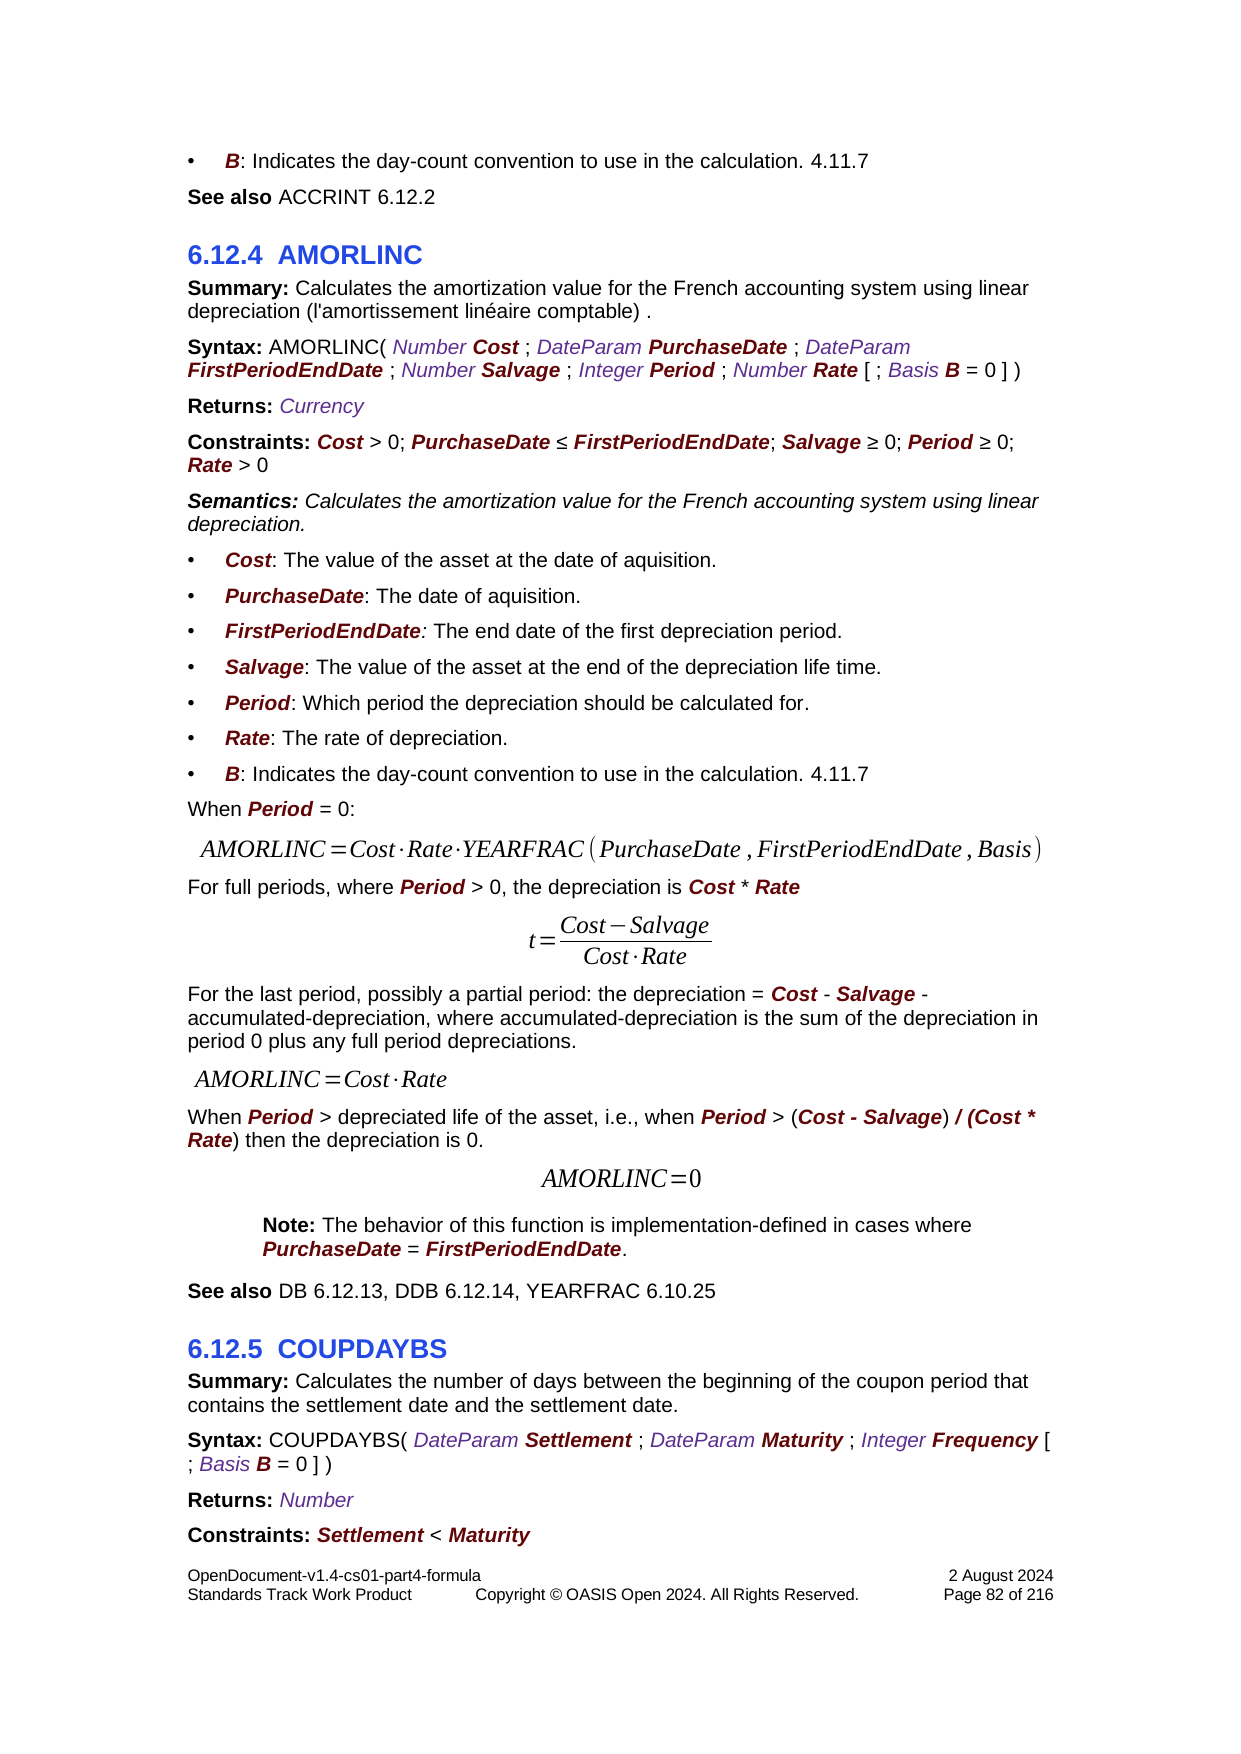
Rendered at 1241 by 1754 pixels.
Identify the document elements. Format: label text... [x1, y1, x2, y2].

list Cost: The value of the asset at the date of aquisition. [187, 548, 1053, 572]
list Period: Which period the depreciation should be calculated for. [187, 691, 1053, 714]
text Syntax: AMORLINC( Number Cost ; DateParam PurchaseDate ; DateParam FirstPeriodEndDate ; Number Salvage ; Integer Period ; Number Rate [ ; Basis B = 0 ] ) [187, 335, 1053, 382]
list B: Indicates the day-count convention to use in the calculation. 4.11.7 [187, 150, 1053, 173]
text Syntax: COUPDAYBS( DateParam Settlement ; DateParam Maturity ; Integer Frequency [ ; Basis B = 0 ] ) [187, 1429, 1053, 1476]
list PurchaseDate: The date of aquisition. [187, 584, 1053, 608]
list Rate: The rate of depreciation. [187, 727, 1053, 750]
text For full periods, where Period > 0, the depreciation is Cost * Rate [187, 876, 1053, 899]
subtitle AMORLINC [187, 240, 1053, 270]
subtitle COUPDAYBS [187, 1334, 1053, 1364]
text Summary: Calculates the amortization value for the French accounting system using linear depreciation (l'amortissement linéaire comptable) . [187, 276, 1053, 323]
list Salvage: The value of the asset at the end of the depreciation life time. [187, 655, 1053, 679]
text For the last period, possibly a partial period: the depreciation = Cost - Salvage - accumulated-depreciation, where accumulated-depreciation is the sum of the depreciation in period 0 plus any full period depreciations. [187, 983, 1053, 1053]
text See also ACCRINT 6.12.2 [187, 186, 1053, 209]
text When Period = 0: [187, 798, 1053, 821]
text Constraints: Cost > 0; PurchaseDate ≤ FirstPeriodEndDate; Salvage ≥ 0; Period ≥ 0; Rate > 0 [187, 430, 1053, 477]
text Returns: Number [187, 1488, 1053, 1512]
text Note: The behavior of this function is implementation-defined in cases where PurchaseDate = FirstPeriodEndDate. [262, 1213, 978, 1261]
text Semantics: Calculates the amortization value for the French accounting system using linear depreciation. [187, 489, 1053, 536]
text Summary: Calculates the number of days between the beginning of the coupon period that contains the settlement date and the settlement date. [187, 1370, 1053, 1417]
text Constraints: Settlement < Maturity [187, 1524, 1053, 1547]
text See also DB 6.12.13, DDB 6.12.14, YEARFRAC 6.10.25 [187, 1279, 1053, 1303]
list B: Indicates the day-count convention to use in the calculation. 4.11.7 [187, 762, 1053, 786]
list FirstPeriodEndDate: The end date of the first depreciation period. [187, 620, 1053, 643]
text Returns: Currency [187, 394, 1053, 418]
text When Period > depreciated life of the asset, i.e., when Period > (Cost - Salvage) / (Cost * Rate) then the depreciation is 0. [187, 1105, 1053, 1152]
